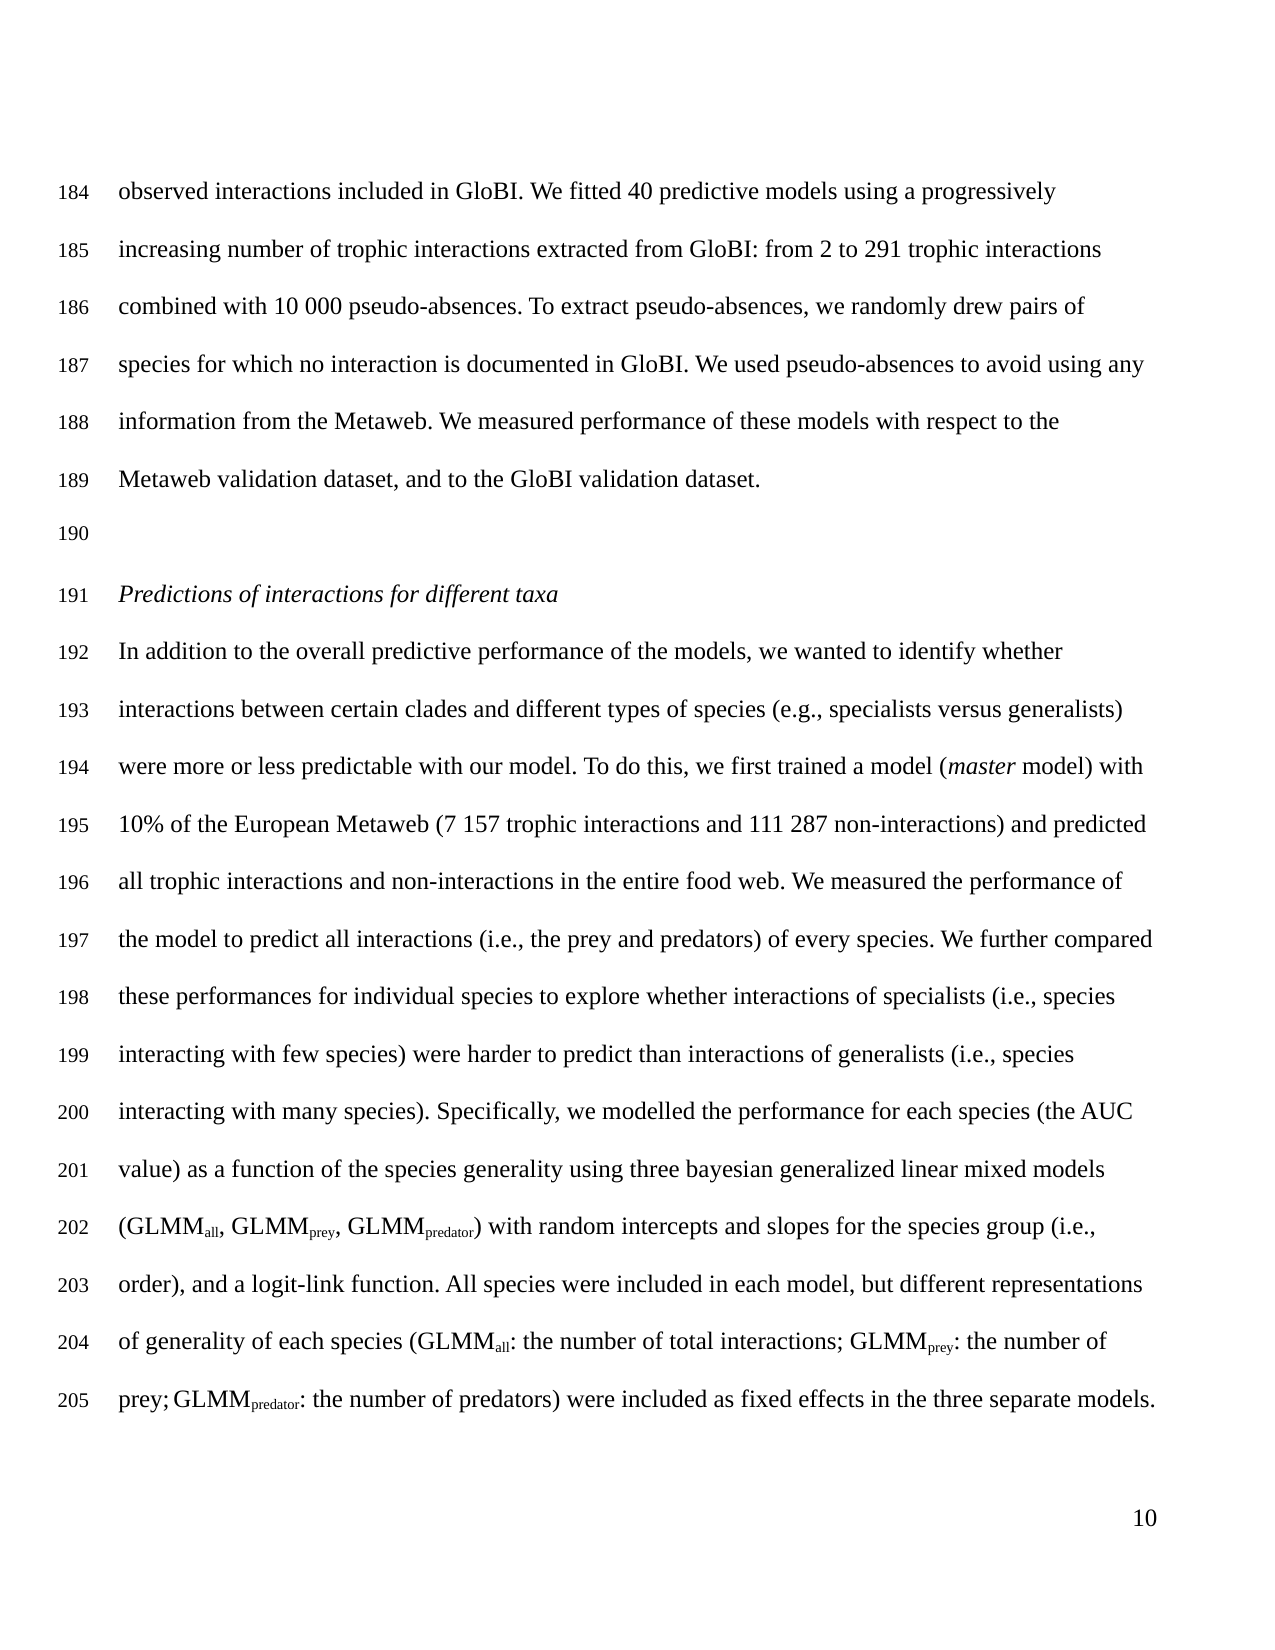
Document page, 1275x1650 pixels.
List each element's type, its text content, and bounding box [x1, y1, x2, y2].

text In addition to the overall predictive performance of the models, we wanted to identify whether interactions between certain clades and different types of species (e.g., specialists versus generalists) were more or less predictable with our model. To do this, we first trained a model (master model) with 10% of the European Metaweb (7 157 trophic interactions and 111 287 non-interactions) and predicted all trophic interactions and non-interactions in the entire food web. We measured the performance of the model to predict all interactions (i.e., the prey and predators) of every species. We further compared these performances for individual species to explore whether interactions of specialists (i.e., species interacting with few species) were harder to predict than interactions of generalists (i.e., species interacting with many species). Specifically, we modelled the performance for each species (the AUC value) as a function of the species generality using three bayesian generalized linear mixed models (GLMMall, GLMMprey, GLMMpredator) with random intercepts and slopes for the species group (i.e., order), and a logit-link function. All species were included in each model, but different representations of generality of each species (GLMMall: the number of total interactions; GLMMprey: the number of prey; GLMMpredator: the number of predators) were included as fixed effects in the three separate models. [118, 636, 1157, 1413]
text Predictions of interactions for different taxa [118, 579, 1157, 608]
text observed interactions included in GloBI. We fitted 40 predictive models using a progressively increasing number of trophic interactions extracted from GloBI: from 2 to 291 trophic interactions combined with 10 000 pseudo-absences. To extract pseudo-absences, we randomly drew pairs of species for which no interaction is documented in GloBI. We used pseudo-absences to avoid using any information from the Metaweb. We measured performance of these models with respect to the Metaweb validation dataset, and to the GloBI validation dataset. [118, 176, 1157, 493]
